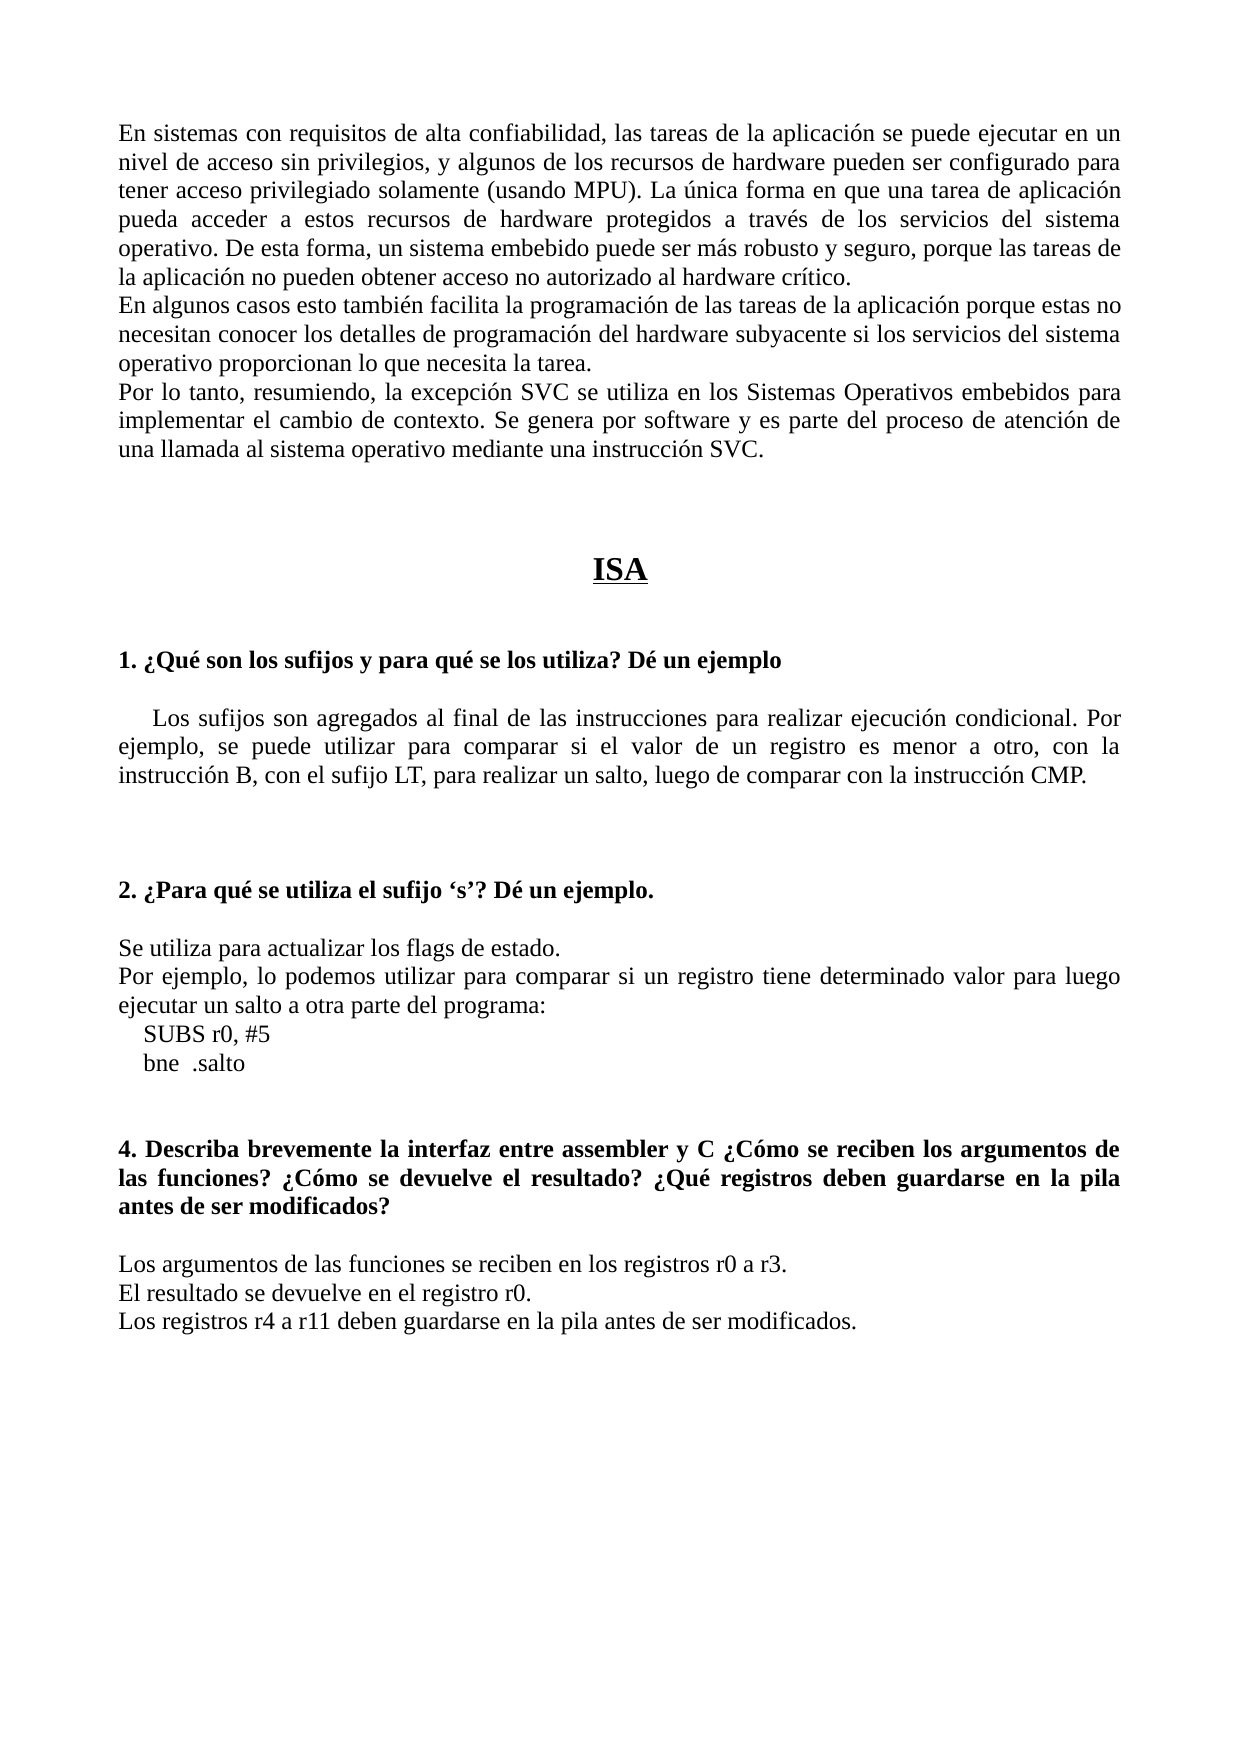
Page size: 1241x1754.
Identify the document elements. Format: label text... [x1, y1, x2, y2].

text ISA [118, 549, 1122, 588]
text SUBS r0, #5 [118, 1019, 1122, 1048]
text Los registros r4 a r11 deben guardarse en la pila antes de ser modificados. [118, 1306, 1122, 1335]
text bne .salto [118, 1048, 1122, 1076]
text 1. ¿Qué son los sufijos y para qué se los utiliza? Dé un ejemplo [118, 645, 1122, 674]
text En algunos casos esto también facilita la programación de las tareas de la aplicación porque estas no necesitan conocer los detalles de programación del hardware subyacente si los servicios del sistema operativo proporcionan lo que necesita la tarea. [118, 291, 1122, 377]
text Por lo tanto, resumiendo, la excepción SVC se utiliza en los Sistemas Operativos embebidos para implementar el cambio de contexto. Se genera por software y es parte del proceso de atención de una llamada al sistema operativo mediante una instrucción SVC. [118, 377, 1122, 463]
text Se utiliza para actualizar los flags de estado. [118, 933, 1122, 961]
text Los sufijos son agregados al final de las instrucciones para realizar ejecución condicional. Por ejemplo, se puede utilizar para comparar si el valor de un registro es menor a otro, con la instrucción B, con el sufijo LT, para realizar un salto, luego de comparar con la instrucción CMP. [118, 703, 1122, 789]
text Los argumentos de las funciones se reciben en los registros r0 a r3. [118, 1249, 1122, 1278]
text 4. Describa brevemente la interfaz entre assembler y C ¿Cómo se reciben los argumentos de las funciones? ¿Cómo se devuelve el resultado? ¿Qué registros deben guardarse en la pila antes de ser modificados? [118, 1134, 1122, 1220]
text En sistemas con requisitos de alta confiabilidad, las tareas de la aplicación se puede ejecutar en un nivel de acceso sin privilegios, y algunos de los recursos de hardware pueden ser configurado para tener acceso privilegiado solamente (usando MPU). La única forma en que una tarea de aplicación pueda acceder a estos recursos de hardware protegidos a través de los servicios del sistema operativo. De esta forma, un sistema embebido puede ser más robusto y seguro, porque las tareas de la aplicación no pueden obtener acceso no autorizado al hardware crítico. [118, 118, 1122, 291]
text Por ejemplo, lo podemos utilizar para comparar si un registro tiene determinado valor para luego ejecutar un salto a otra parte del programa: [118, 961, 1122, 1019]
text El resultado se devuelve en el registro r0. [118, 1278, 1122, 1306]
text 2. ¿Para qué se utiliza el sufijo ‘s’? Dé un ejemplo. [118, 875, 1122, 904]
